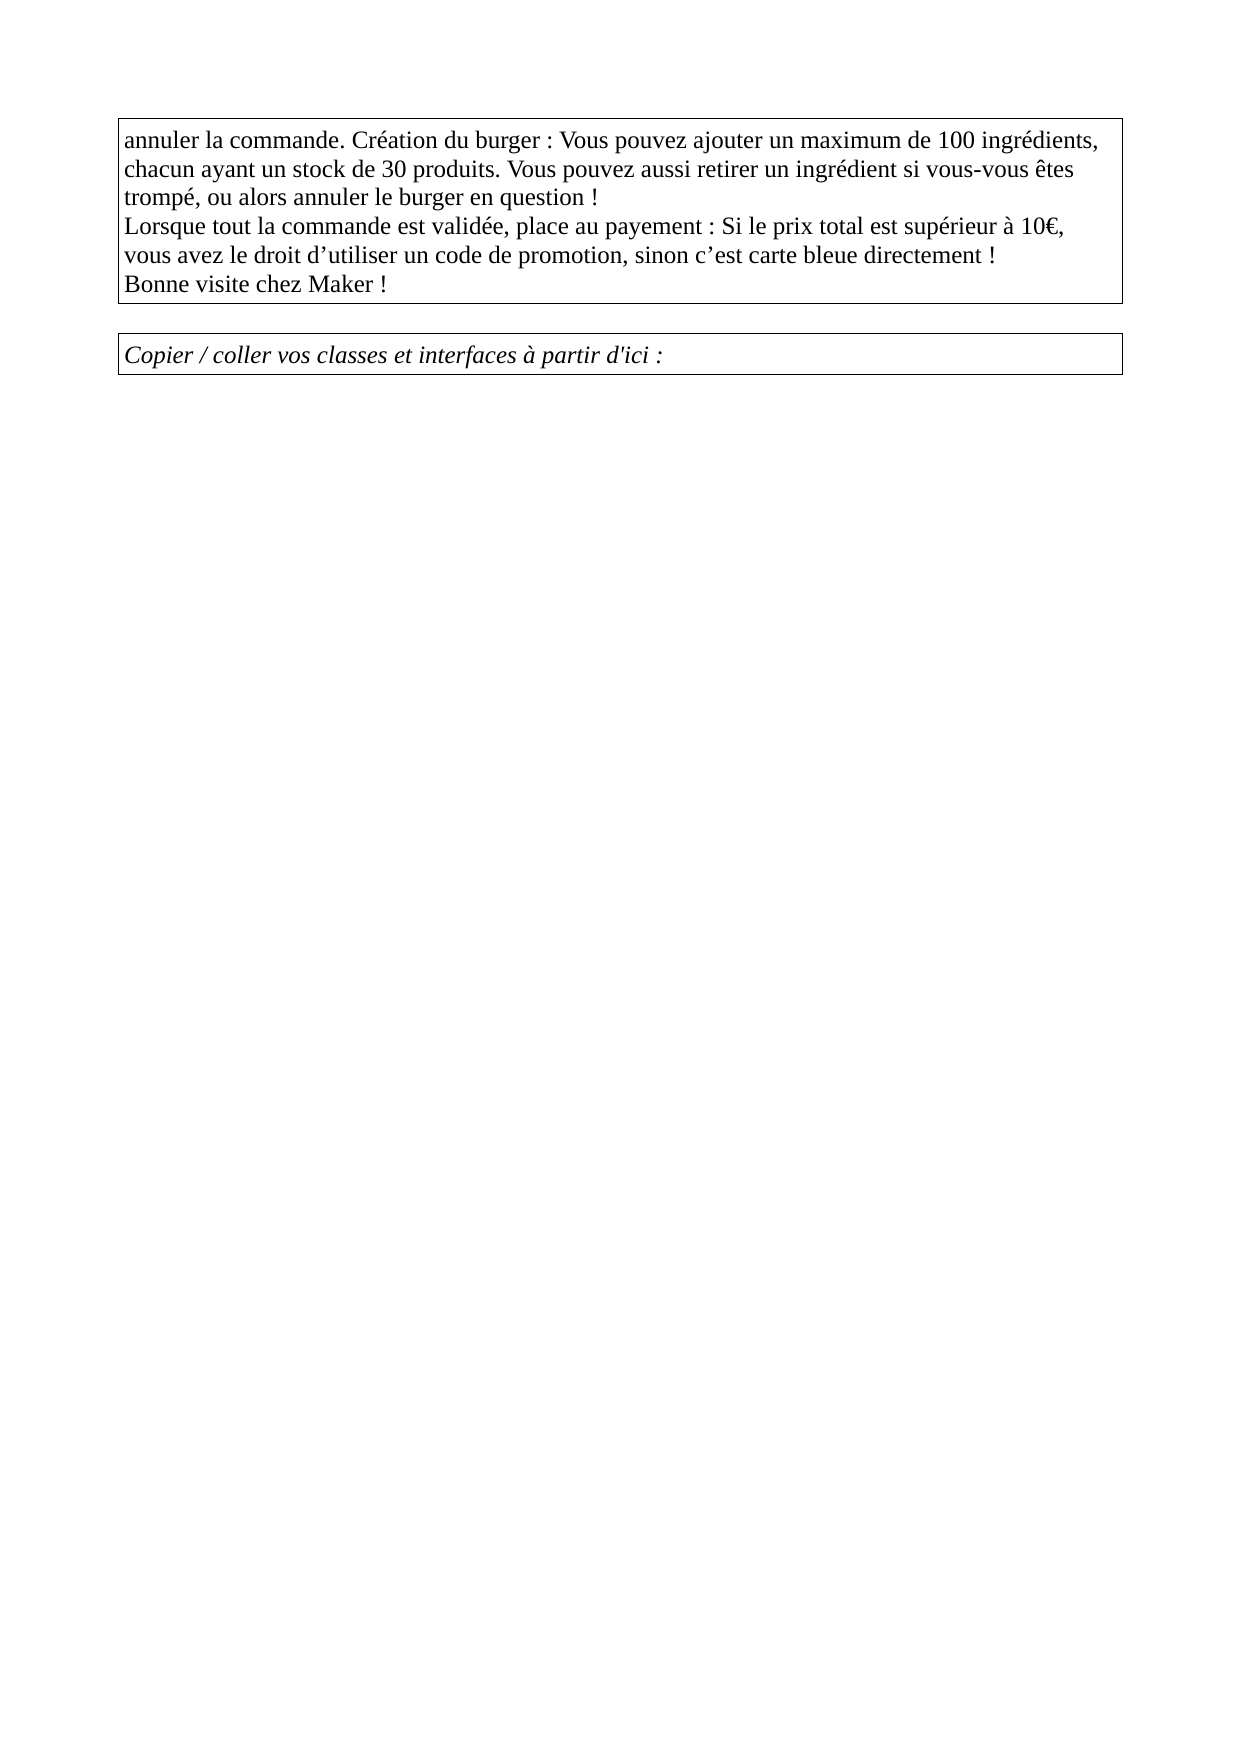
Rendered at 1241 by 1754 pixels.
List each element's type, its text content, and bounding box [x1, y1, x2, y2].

table_cell annuler la commande. Création du burger : Vous pouvez ajouter un maximum de 100 ingrédients, chacun ayant un stock de 30 produits. Vous pouvez aussi retirer un ingrédient si vous-vous êtes trompé, ou alors annuler le burger en question ! Lorsque tout la commande est validée, place au payement : Si le prix total est supérieur à 10€, vous avez le droit d’utiliser un code de promotion, sinon c’est carte bleue directement ! Bonne visite chez Maker ! [119, 119, 1122, 303]
table_header Copier / coller vos classes et interfaces à partir d'ici : [119, 334, 1122, 374]
